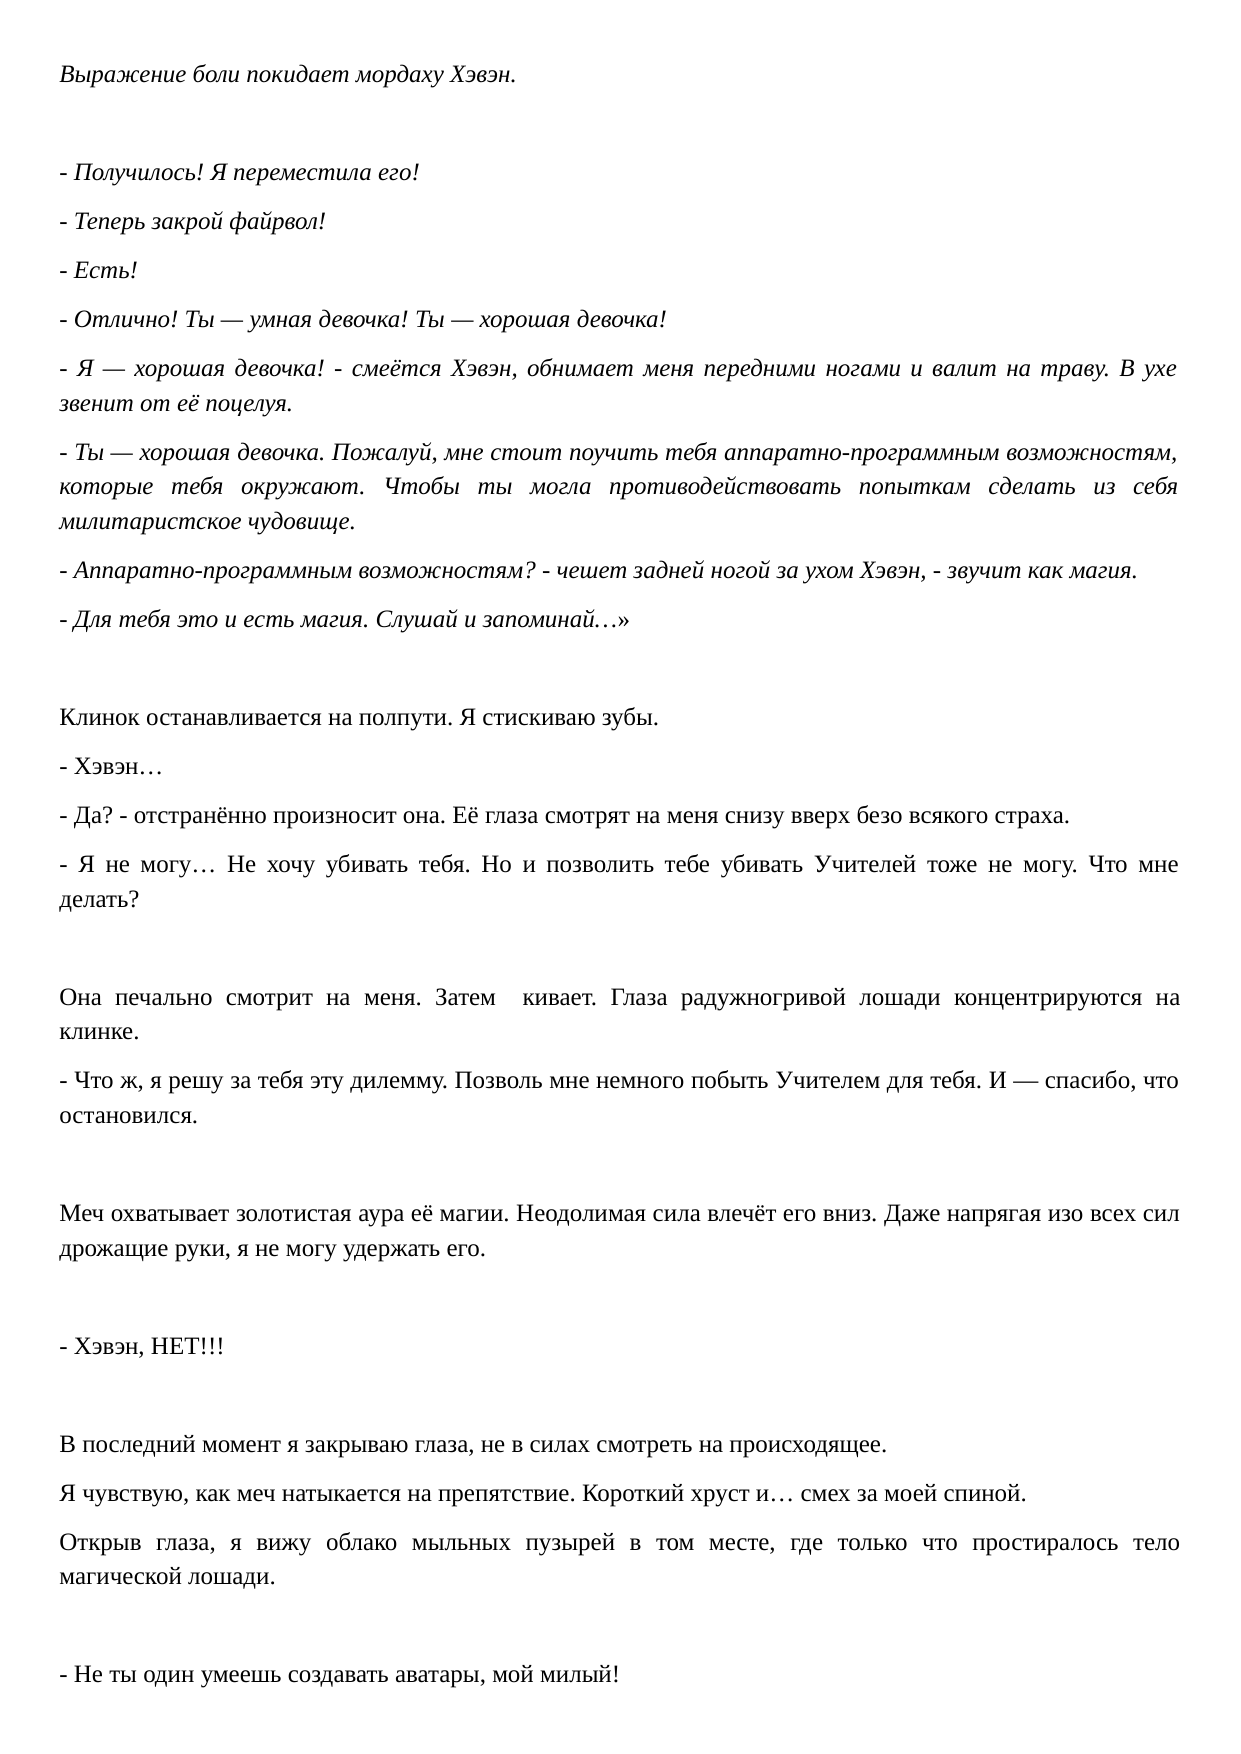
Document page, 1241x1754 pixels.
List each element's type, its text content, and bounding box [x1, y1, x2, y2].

text Меч охватывает золотистая аура её магии. Неодолимая сила влечёт его вниз. Даже напрягая изо всех сил дрожащие руки, я не могу удержать его. [59, 1198, 1181, 1261]
text - Получилось! Я переместила его! [59, 157, 1181, 186]
text - Хэвэн, НЕТ!!! [59, 1331, 1181, 1359]
text - Что ж, я решу за тебя эту дилемму. Позволь мне немного побыть Учителем для тебя. И — спасибо, что остановился. [59, 1066, 1181, 1129]
text Клинок останавливается на полпути. Я стискиваю зубы. [59, 702, 1181, 731]
text - Теперь закрой файрвол! [59, 206, 1181, 235]
text - Ты — хорошая девочка. Пожалуй, мне стоит поучить тебя аппаратно-программным возможностям, которые тебя окружают. Чтобы ты могла противодействовать попыткам сделать из себя милитаристское чудовище. [59, 437, 1181, 535]
text - Есть! [59, 255, 1181, 284]
text Я чувствую, как меч натыкается на препятствие. Короткий хруст и… смех за моей спиной. [59, 1478, 1181, 1507]
text - Аппаратно-программным возможностям? - чешет задней ногой за ухом Хэвэн, - звучит как магия. [59, 555, 1181, 584]
text Выражение боли покидает мордаху Хэвэн. [59, 59, 1181, 88]
text Она печально смотрит на меня. Затем кивает. Глаза радужногривой лошади концентрируются на клинке. [59, 982, 1181, 1045]
text - Да? - отстранённо произносит она. Её глаза смотрят на меня снизу вверх безо всякого страха. [59, 800, 1181, 829]
text Открыв глаза, я вижу облако мыльных пузырей в том месте, где только что простиралось тело магической лошади. [59, 1527, 1181, 1590]
text В последний момент я закрываю глаза, не в силах смотреть на происходящее. [59, 1429, 1181, 1458]
text - Отлично! Ты — умная девочка! Ты — хорошая девочка! [59, 304, 1181, 333]
text - Не ты один умеешь создавать аватары, мой милый! [59, 1659, 1181, 1688]
text - Я не могу… Не хочу убивать тебя. Но и позволить тебе убивать Учителей тоже не могу. Что мне делать? [59, 849, 1181, 913]
text - Я — хорошая девочка! - смеётся Хэвэн, обнимает меня передними ногами и валит на траву. В ухе звенит от её поцелуя. [59, 353, 1181, 417]
text - Для тебя это и есть магия. Слушай и запоминай…» [59, 604, 1181, 633]
text - Хэвэн… [59, 751, 1181, 780]
